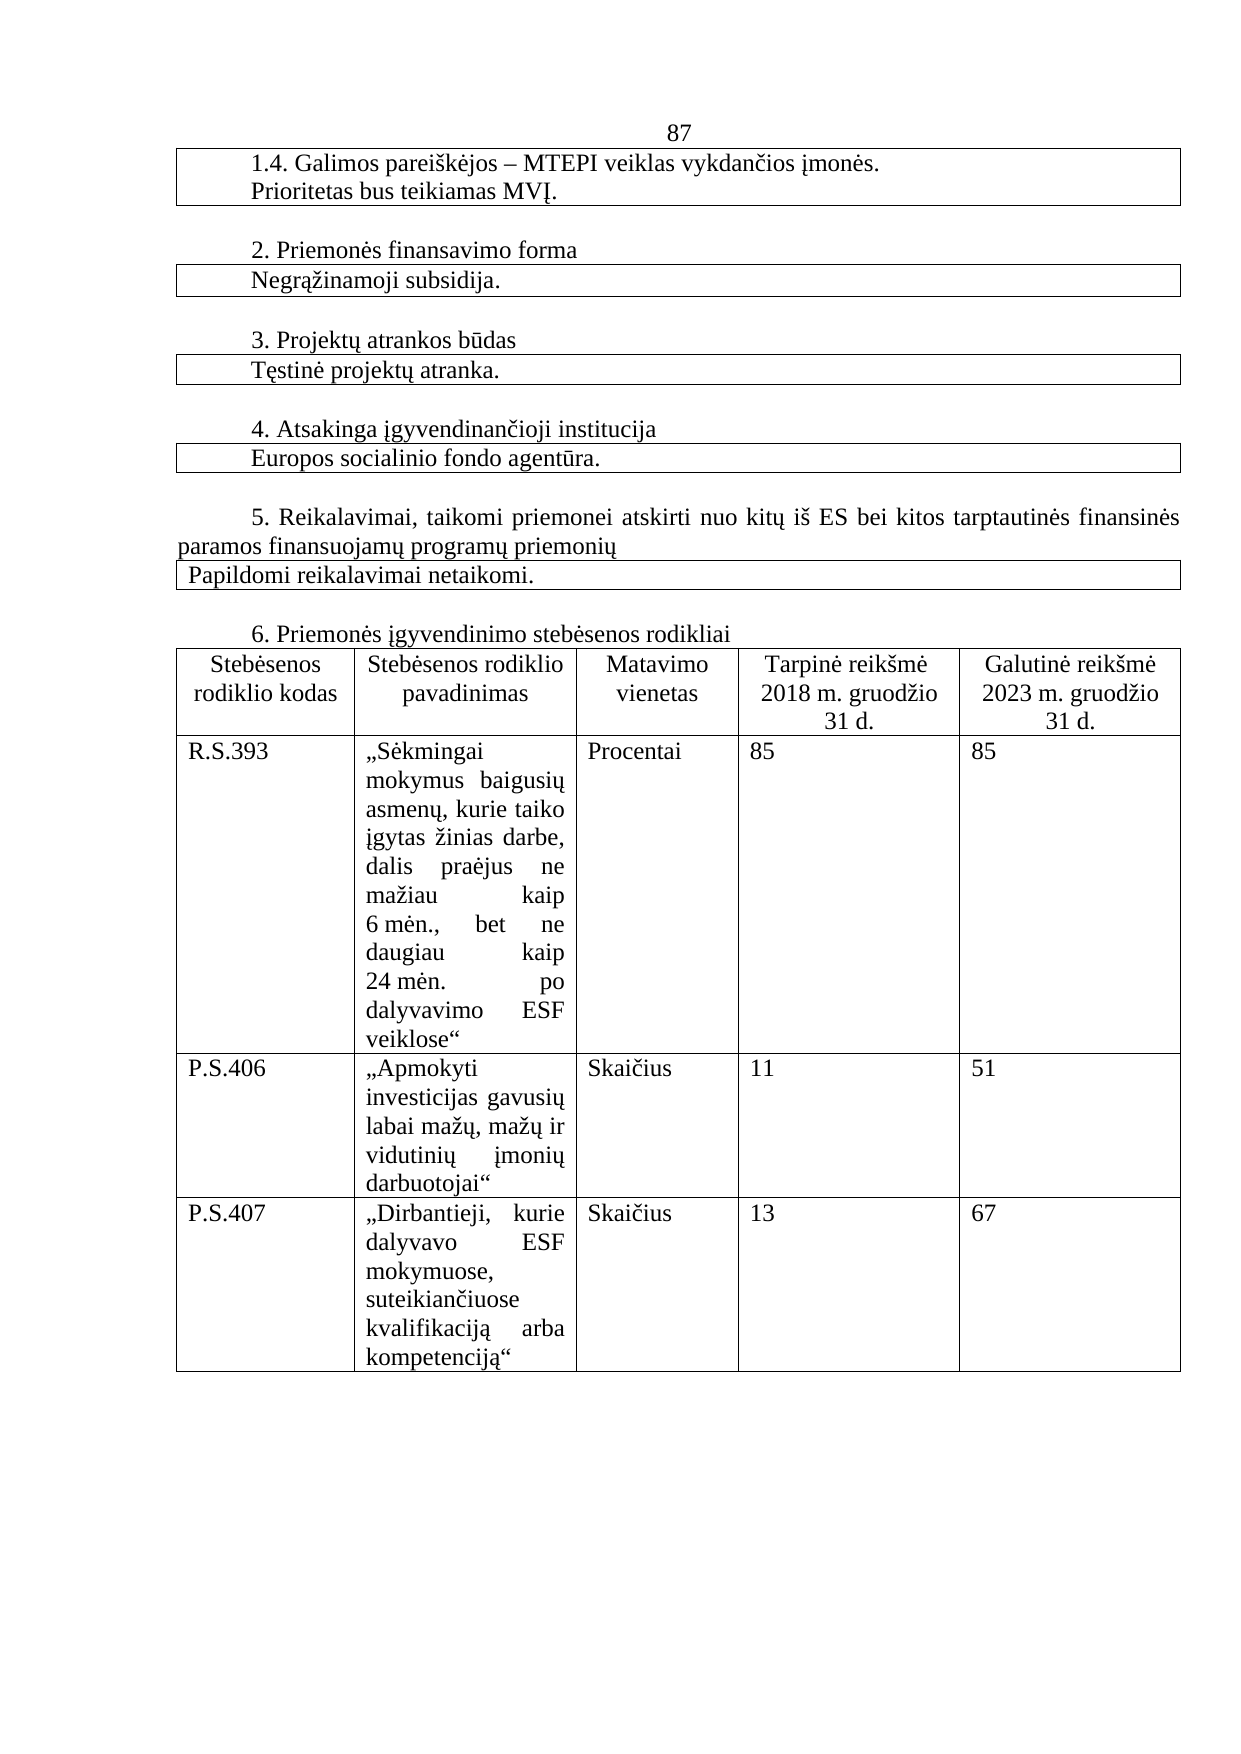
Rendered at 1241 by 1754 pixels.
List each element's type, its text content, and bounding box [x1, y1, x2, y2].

table_cell Procentai [577, 736, 738, 1052]
table_cell 1.4. Galimos pareiškėjos – MTEPI veiklas vykdančios įmonės. Prioritetas bus teikiamas MVĮ. [177, 149, 1180, 205]
table_header Negrąžinamoji subsidija. [177, 265, 1180, 296]
table_header Tarpinė reikšmė 2018 m. gruodžio 31 d. [739, 649, 959, 735]
table_cell 85 [739, 736, 959, 1052]
table_cell 67 [960, 1198, 1180, 1371]
table_header Stebėsenos rodiklio pavadinimas [355, 649, 576, 735]
table_cell „Sėkmingai mokymus baigusių asmenų, kurie taiko įgytas žinias darbe, dalis praėjus ne mažiau kaip 6 mėn., bet ne daugiau kaip 24 mėn. po dalyvavimo ESF veiklose“ [355, 736, 576, 1052]
table_header Galutinė reikšmė 2023 m. gruodžio 31 d. [960, 649, 1180, 735]
table_header Stebėsenos rodiklio kodas [177, 649, 354, 735]
text 2. Priemonės finansavimo forma [177, 235, 1181, 264]
table_cell „Apmokyti investicijas gavusių labai mažų, mažų ir vidutinių įmonių darbuotojai“ [355, 1054, 576, 1197]
table_header Europos socialinio fondo agentūra. [177, 444, 1180, 472]
table_header Papildomi reikalavimai netaikomi. [177, 561, 1180, 589]
text 5. Reikalavimai, taikomi priemonei atskirti nuo kitų iš ES bei kitos tarptautinės finansinės paramos finansuojamų programų priemonių [177, 502, 1181, 559]
table_header Matavimo vienetas [577, 649, 738, 735]
table_cell P.S.407 [177, 1198, 354, 1371]
table_cell 11 [739, 1054, 959, 1197]
table_cell Skaičius [577, 1198, 738, 1371]
text 4. Atsakinga įgyvendinančioji institucija [177, 414, 1181, 442]
table_cell 85 [960, 736, 1180, 1052]
text 6. Priemonės įgyvendinimo stebėsenos rodikliai [177, 619, 1181, 648]
text 3. Projektų atrankos būdas [177, 325, 1181, 354]
table_cell P.S.406 [177, 1054, 354, 1197]
table_cell Skaičius [577, 1054, 738, 1197]
table_cell R.S.393 [177, 736, 354, 1052]
table_cell 13 [739, 1198, 959, 1371]
table_cell „Dirbantieji, kurie dalyvavo ESF mokymuose, suteikiančiuose kvalifikaciją arba kompetenciją“ [355, 1198, 576, 1371]
table_cell 51 [960, 1054, 1180, 1197]
table_header Tęstinė projektų atranka. [177, 355, 1180, 384]
